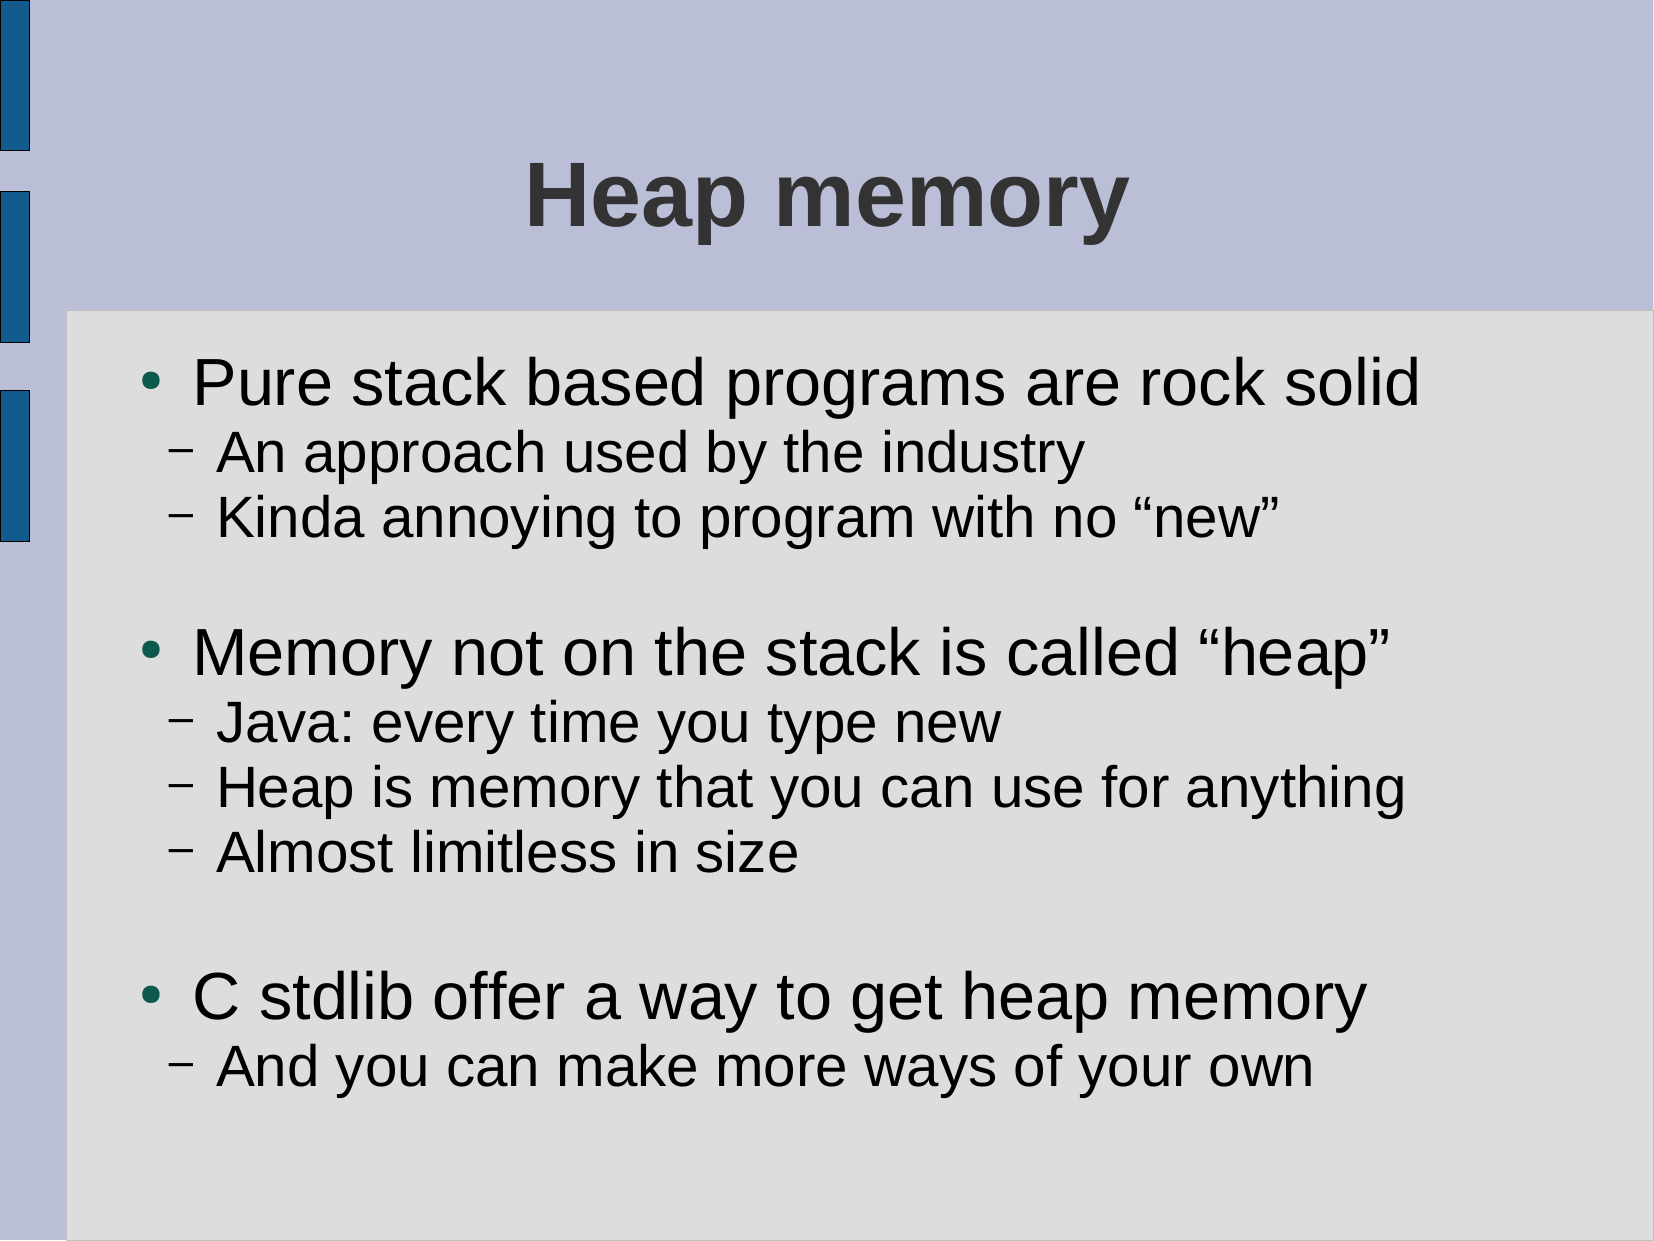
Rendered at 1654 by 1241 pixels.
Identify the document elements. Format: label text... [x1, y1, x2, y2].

list Pure stack based programs are rock solid An approach used by the industry Kinda annoying to program with no “new” Memory not on the stack is called “heap” Java: every time you type new Heap is memory that you can use for anything Almost limitless in size C stdlib offer a way to get heap memory And you can make more ways of your own [121, 344, 1534, 1127]
title Heap memory [121, 91, 1534, 299]
